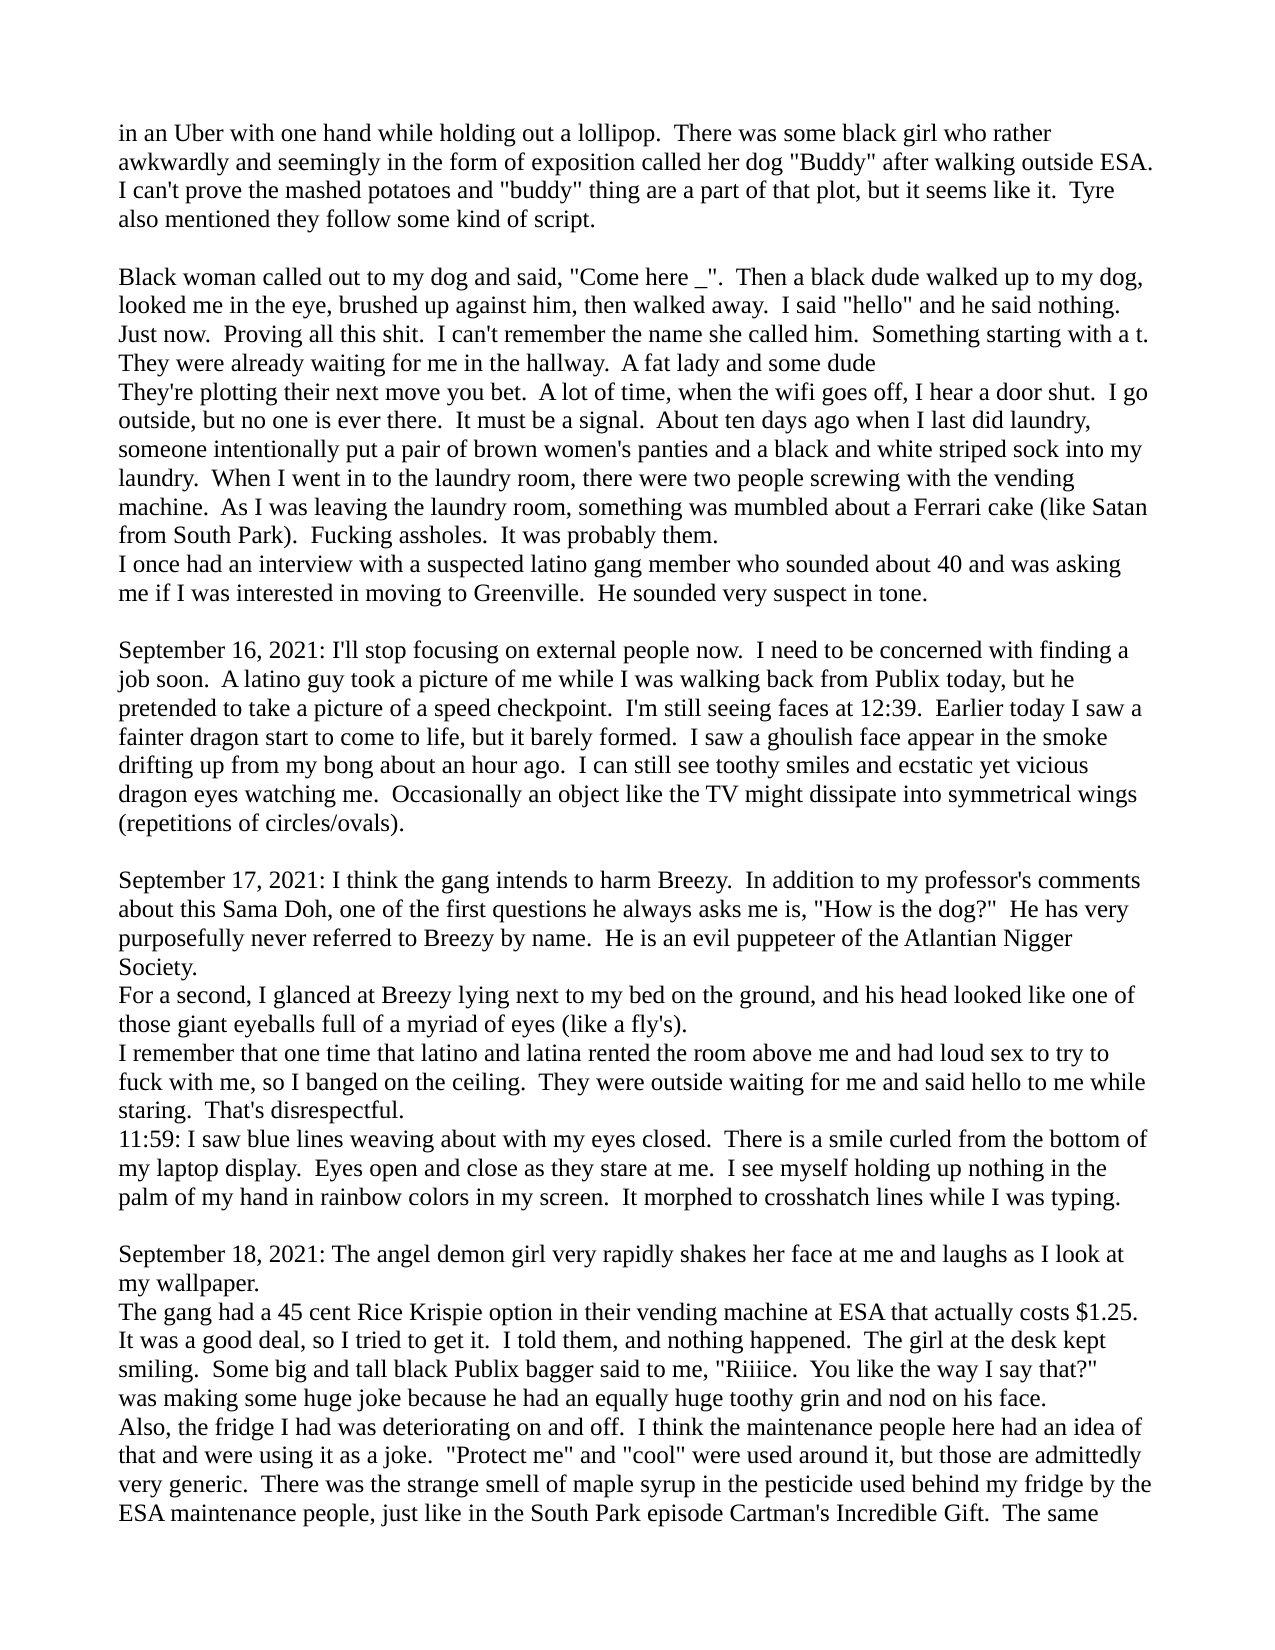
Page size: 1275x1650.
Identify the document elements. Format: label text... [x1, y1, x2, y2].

text 11:59: I saw blue lines weaving about with my eyes closed. There is a smile curled from the bottom of my laptop display. Eyes open and close as they stare at me. I see myself holding up nothing in the palm of my hand in rainbow colors in my screen. It morphed to crosshatch lines while I was typing. [118, 1124, 1157, 1211]
text For a second, I glanced at Breezy lying next to my bed on the ground, and his head looked like one of those giant eyeballs full of a myriad of eyes (like a fly's). [118, 981, 1157, 1038]
text in an Uber with one hand while holding out a lollipop. There was some black girl who rather awkwardly and seemingly in the form of exposition called her dog "Buddy" after walking outside ESA. I can't prove the mashed potatoes and "buddy" thing are a part of that plot, but it seems like it. Tyre also mentioned they follow some kind of script. [118, 118, 1157, 233]
text Also, the fridge I had was deteriorating on and off. I think the maintenance people here had an idea of that and were using it as a joke. "Protect me" and "cool" were used around it, but those are admittedly very generic. There was the strange smell of maple syrup in the pesticide used behind my fridge by the ESA maintenance people, just like in the South Park episode Cartman's Incredible Gift. The same [118, 1412, 1157, 1527]
text September 18, 2021: The angel demon girl very rapidly shakes her face at me and laughs as I look at my wallpaper. [118, 1239, 1157, 1297]
text I once had an interview with a suspected latino gang member who sounded about 40 and was asking me if I was interested in moving to Greenville. He sounded very suspect in tone. [118, 549, 1157, 607]
text I remember that one time that latino and latina rented the room above me and had loud sex to try to fuck with me, so I banged on the ceiling. They were outside waiting for me and said hello to me while staring. That's disrespectful. [118, 1038, 1157, 1124]
text Black woman called out to my dog and said, "Come here _". Then a black dude walked up to my dog, looked me in the eye, brushed up against him, then walked away. I said "hello" and he said nothing. Just now. Proving all this shit. I can't remember the name she called him. Something starting with a t. They were already waiting for me in the hallway. A fat lady and some dude [118, 262, 1157, 377]
text September 17, 2021: I think the gang intends to harm Breezy. In addition to my professor's comments about this Sama Doh, one of the first questions he always asks me is, "How is the dog?" He has very purposefully never referred to Breezy by name. He is an evil puppeteer of the Atlantian Nigger Society. [118, 866, 1157, 981]
text was making some huge joke because he had an equally huge toothy grin and nod on his face. [118, 1383, 1157, 1412]
text The gang had a 45 cent Rice Krispie option in their vending machine at ESA that actually costs $1.25. It was a good deal, so I tried to get it. I told them, and nothing happened. The girl at the desk kept smiling. Some big and tall black Publix bagger said to me, "Riiiice. You like the way I say that?" [118, 1297, 1157, 1383]
text They're plotting their next move you bet. A lot of time, when the wifi goes off, I hear a door shut. I go outside, but no one is ever there. It must be a signal. About ten days ago when I last did laundry, someone intentionally put a pair of brown women's panties and a black and white striped sock into my laundry. When I went in to the laundry room, there were two people screwing with the vending machine. As I was leaving the laundry room, something was mumbled about a Ferrari cake (like Satan from South Park). Fucking assholes. It was probably them. [118, 377, 1157, 549]
text September 16, 2021: I'll stop focusing on external people now. I need to be concerned with finding a job soon. A latino guy took a picture of me while I was walking back from Publix today, but he pretended to take a picture of a speed checkpoint. I'm still seeing faces at 12:39. Earlier today I saw a fainter dragon start to come to life, but it barely formed. I saw a ghoulish face appear in the smoke drifting up from my bong about an hour ago. I can still see toothy smiles and ecstatic yet vicious dragon eyes watching me. Occasionally an object like the TV might dissipate into symmetrical wings (repetitions of circles/ovals). [118, 636, 1157, 837]
